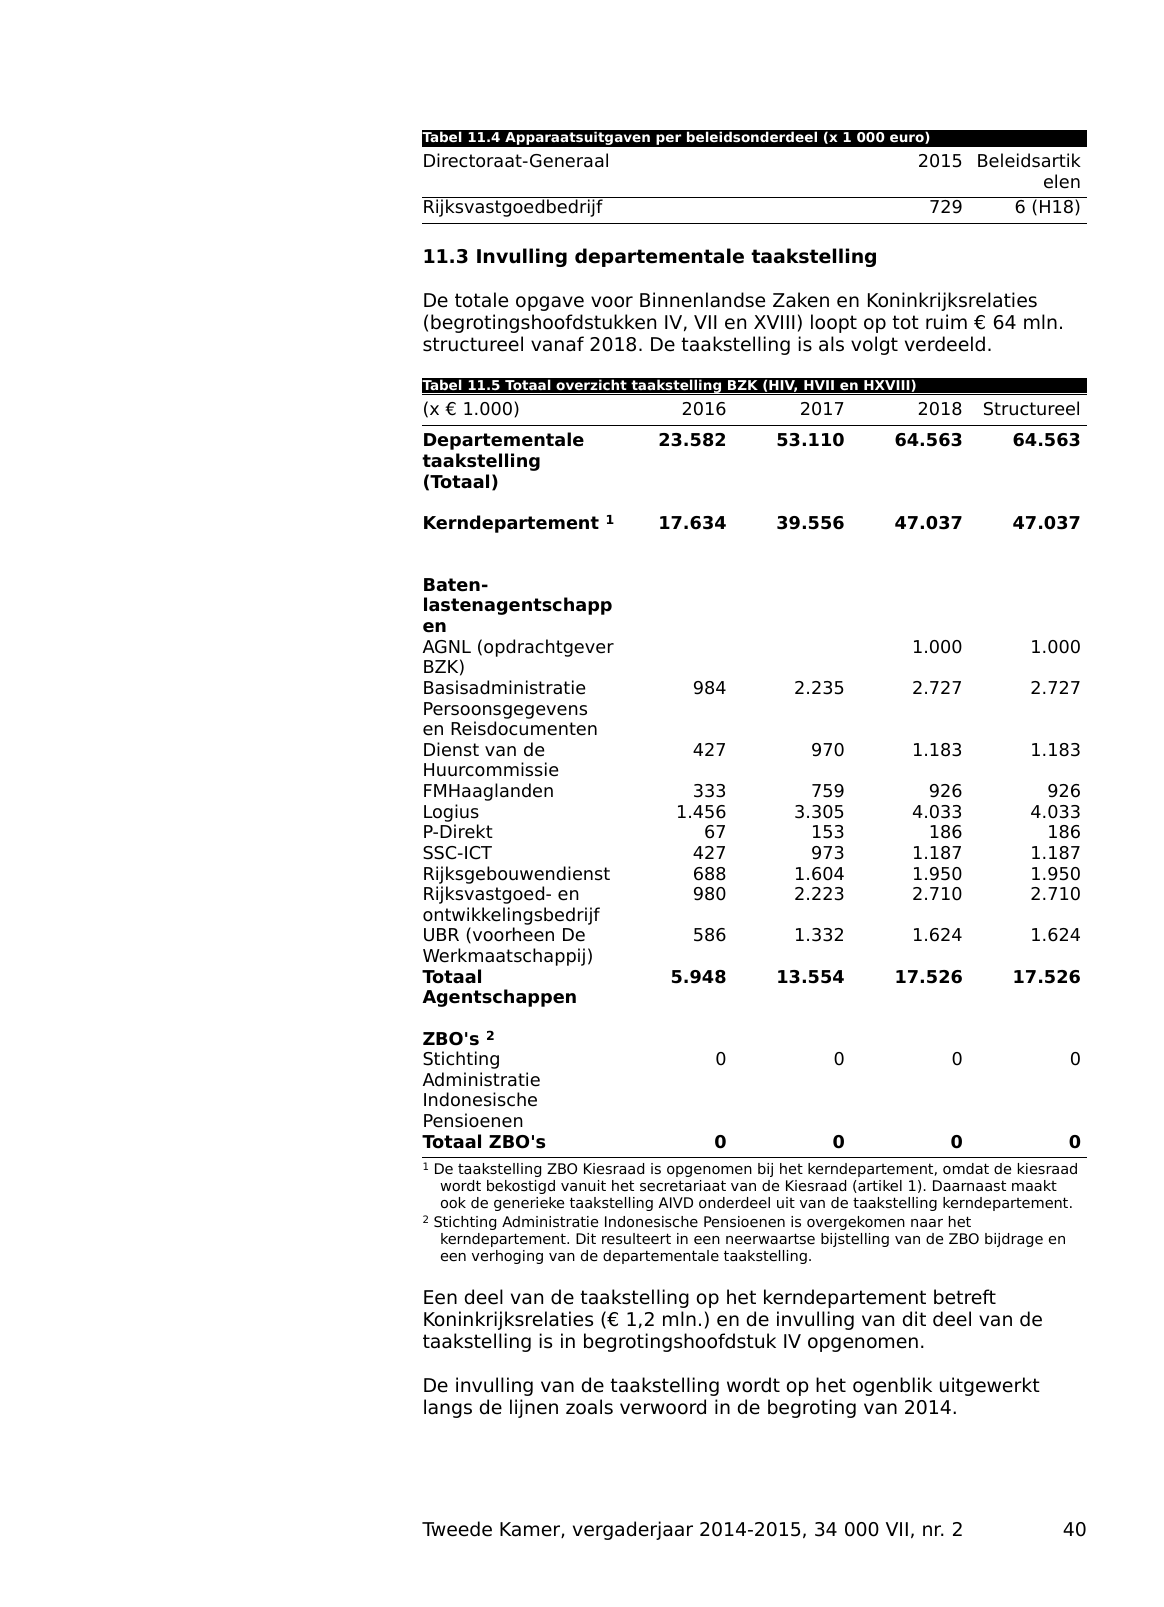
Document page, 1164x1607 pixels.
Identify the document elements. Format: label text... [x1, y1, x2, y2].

table_cell 17.634 [614, 513, 732, 554]
table_cell 2.727 [969, 678, 1087, 740]
table_cell 4.033 [969, 802, 1087, 822]
table_cell Totaal Agentschappen [422, 967, 614, 1008]
table_cell AGNL (opdrachtgever BZK) [422, 637, 614, 678]
table_cell 984 [614, 678, 732, 740]
table_cell Beleidsartikelen [969, 147, 1087, 197]
table_cell 926 [850, 781, 968, 802]
table_cell 13.554 [732, 967, 850, 1008]
table_cell 759 [732, 781, 850, 802]
table_cell Structureel [969, 395, 1087, 424]
table_cell [614, 1029, 732, 1049]
table_cell [732, 1029, 850, 1049]
table_cell 5.948 [614, 967, 732, 1008]
table_cell UBR (voorheen De Werkmaatschappij) [422, 925, 614, 967]
text De invulling van de taakstelling wordt op het ogenblik uitgewerkt langs de lijnen zoals verwoord in de begroting van 2014. [422, 1375, 1087, 1419]
table_cell 1.332 [732, 925, 850, 967]
table_cell 2017 [732, 395, 850, 424]
table_cell 1.183 [850, 740, 968, 781]
table_cell 586 [614, 925, 732, 967]
table_cell P-Direkt [422, 822, 614, 843]
table_cell 0 [850, 1049, 968, 1132]
table_cell 970 [732, 740, 850, 781]
table_cell 23.582 [614, 426, 732, 492]
table_cell 1.624 [850, 925, 968, 967]
table_cell 1.183 [969, 740, 1087, 781]
table_cell [850, 575, 968, 637]
table_header Tabel 11.4 Apparaatsuitgaven per beleidsonderdeel (x 1 000 euro) [422, 130, 1087, 146]
table_cell [850, 1029, 968, 1049]
table_cell SSC-ICT [422, 843, 614, 863]
table_cell [969, 492, 1087, 513]
table_cell [850, 554, 968, 575]
table_cell 0 [969, 1049, 1087, 1132]
table_cell 153 [732, 822, 850, 843]
table_cell 2018 [850, 395, 968, 424]
table_cell 0 [850, 1132, 968, 1157]
table_cell 6 (H18) [969, 198, 1087, 223]
table_cell 1.604 [732, 864, 850, 884]
table_cell 2015 [850, 147, 968, 197]
table_cell [422, 554, 614, 575]
table_cell [850, 492, 968, 513]
table_cell FMHaaglanden [422, 781, 614, 802]
table_cell 0 [614, 1049, 732, 1132]
table_cell 2.727 [850, 678, 968, 740]
table_header Tabel 11.5 Totaal overzicht taakstelling BZK (HIV, HVII en HXVIII) [422, 378, 1087, 393]
table_cell Totaal ZBO's [422, 1132, 614, 1157]
table_cell 729 [850, 198, 968, 223]
table_cell ZBO's 2 [422, 1029, 614, 1049]
table_cell 3.305 [732, 802, 850, 822]
table_cell [422, 492, 614, 513]
table_cell 0 [969, 1132, 1087, 1157]
table_cell 4.033 [850, 802, 968, 822]
table_cell 47.037 [969, 513, 1087, 554]
table_cell [614, 1008, 732, 1028]
table_cell 973 [732, 843, 850, 863]
table_cell 1.187 [969, 843, 1087, 863]
table_cell 980 [614, 884, 732, 925]
table_cell 688 [614, 864, 732, 884]
table_cell Directoraat-Generaal [422, 147, 850, 197]
table_cell [614, 492, 732, 513]
table_cell 427 [614, 740, 732, 781]
table_cell [969, 1008, 1087, 1028]
table_cell 1.950 [850, 864, 968, 884]
table_cell [969, 1029, 1087, 1049]
table_cell 17.526 [850, 967, 968, 1008]
table_cell 1.950 [969, 864, 1087, 884]
table_cell 0 [732, 1132, 850, 1157]
table_cell 2.710 [969, 884, 1087, 925]
table_cell 64.563 [969, 426, 1087, 492]
table_cell Basisadministratie Persoonsgegevens en Reisdocumenten [422, 678, 614, 740]
table_cell 1.187 [850, 843, 968, 863]
table_cell 67 [614, 822, 732, 843]
table_cell 0 [732, 1049, 850, 1132]
table_cell [732, 492, 850, 513]
table_cell (x € 1.000) [422, 395, 614, 424]
table_cell 2016 [614, 395, 732, 424]
table_cell [732, 1008, 850, 1028]
table_cell [614, 637, 732, 678]
table_cell 186 [969, 822, 1087, 843]
table_cell Dienst van de Huurcommissie [422, 740, 614, 781]
table_cell 17.526 [969, 967, 1087, 1008]
table_cell Rijksvastgoed- en ontwikkelingsbedrijf [422, 884, 614, 925]
table_cell 2.235 [732, 678, 850, 740]
text De totale opgave voor Binnenlandse Zaken en Koninkrijksrelaties (begrotingshoofdstukken IV, VII en XVIII) loopt op tot ruim € 64 mln. structureel vanaf 2018. De taakstelling is als volgt verdeeld. [422, 290, 1087, 356]
table_cell 427 [614, 843, 732, 863]
table_cell 926 [969, 781, 1087, 802]
text Een deel van de taakstelling op het kerndepartement betreft Koninkrijksrelaties (€ 1,2 mln.) en de invulling van dit deel van de taakstelling is in begrotingshoofdstuk IV opgenomen. [422, 1287, 1087, 1353]
table_cell 333 [614, 781, 732, 802]
table_cell [732, 554, 850, 575]
table_cell 186 [850, 822, 968, 843]
table_cell 2.710 [850, 884, 968, 925]
table_cell Logius [422, 802, 614, 822]
table_cell [850, 1008, 968, 1028]
table_cell 0 [614, 1132, 732, 1157]
table_cell Departementale taakstelling (Totaal) [422, 426, 614, 492]
table_cell [422, 1008, 614, 1028]
table_cell Stichting Administratie Indonesische Pensioenen [422, 1049, 614, 1132]
table_cell Rijksgebouwendienst [422, 864, 614, 884]
table_cell 64.563 [850, 426, 968, 492]
table_cell [614, 575, 732, 637]
table_cell Rijksvastgoedbedrijf [422, 198, 850, 223]
table_cell Baten-lastenagentschappen [422, 575, 614, 637]
subtitle 11.3 Invulling departementale taakstelling [422, 246, 1087, 268]
table_cell [969, 575, 1087, 637]
table_cell [732, 637, 850, 678]
table_cell Kerndepartement 1 [422, 513, 614, 554]
table_cell [732, 575, 850, 637]
table_cell 39.556 [732, 513, 850, 554]
table_cell [614, 554, 732, 575]
table_cell 53.110 [732, 426, 850, 492]
table_cell 1.624 [969, 925, 1087, 967]
table_cell [969, 554, 1087, 575]
table_cell 1.456 [614, 802, 732, 822]
table_cell 47.037 [850, 513, 968, 554]
table_cell 1.000 [969, 637, 1087, 678]
table_cell 1 De taakstelling ZBO Kiesraad is opgenomen bij het kerndepartement, omdat de kiesraad wordt bekostigd vanuit het secretariaat van de Kiesraad (artikel 1). Daarnaast maakt ook de generieke taakstelling AIVD onderdeel uit van de taakstelling kerndepartement. 2 Stichting Administratie Indonesische Pensioenen is overgekomen naar het kerndepartement. Dit resulteert in een neerwaartse bijstelling van de ZBO bijdrage en een verhoging van de departementale taakstelling. [422, 1158, 1087, 1265]
table_cell 1.000 [850, 637, 968, 678]
table_cell 2.223 [732, 884, 850, 925]
